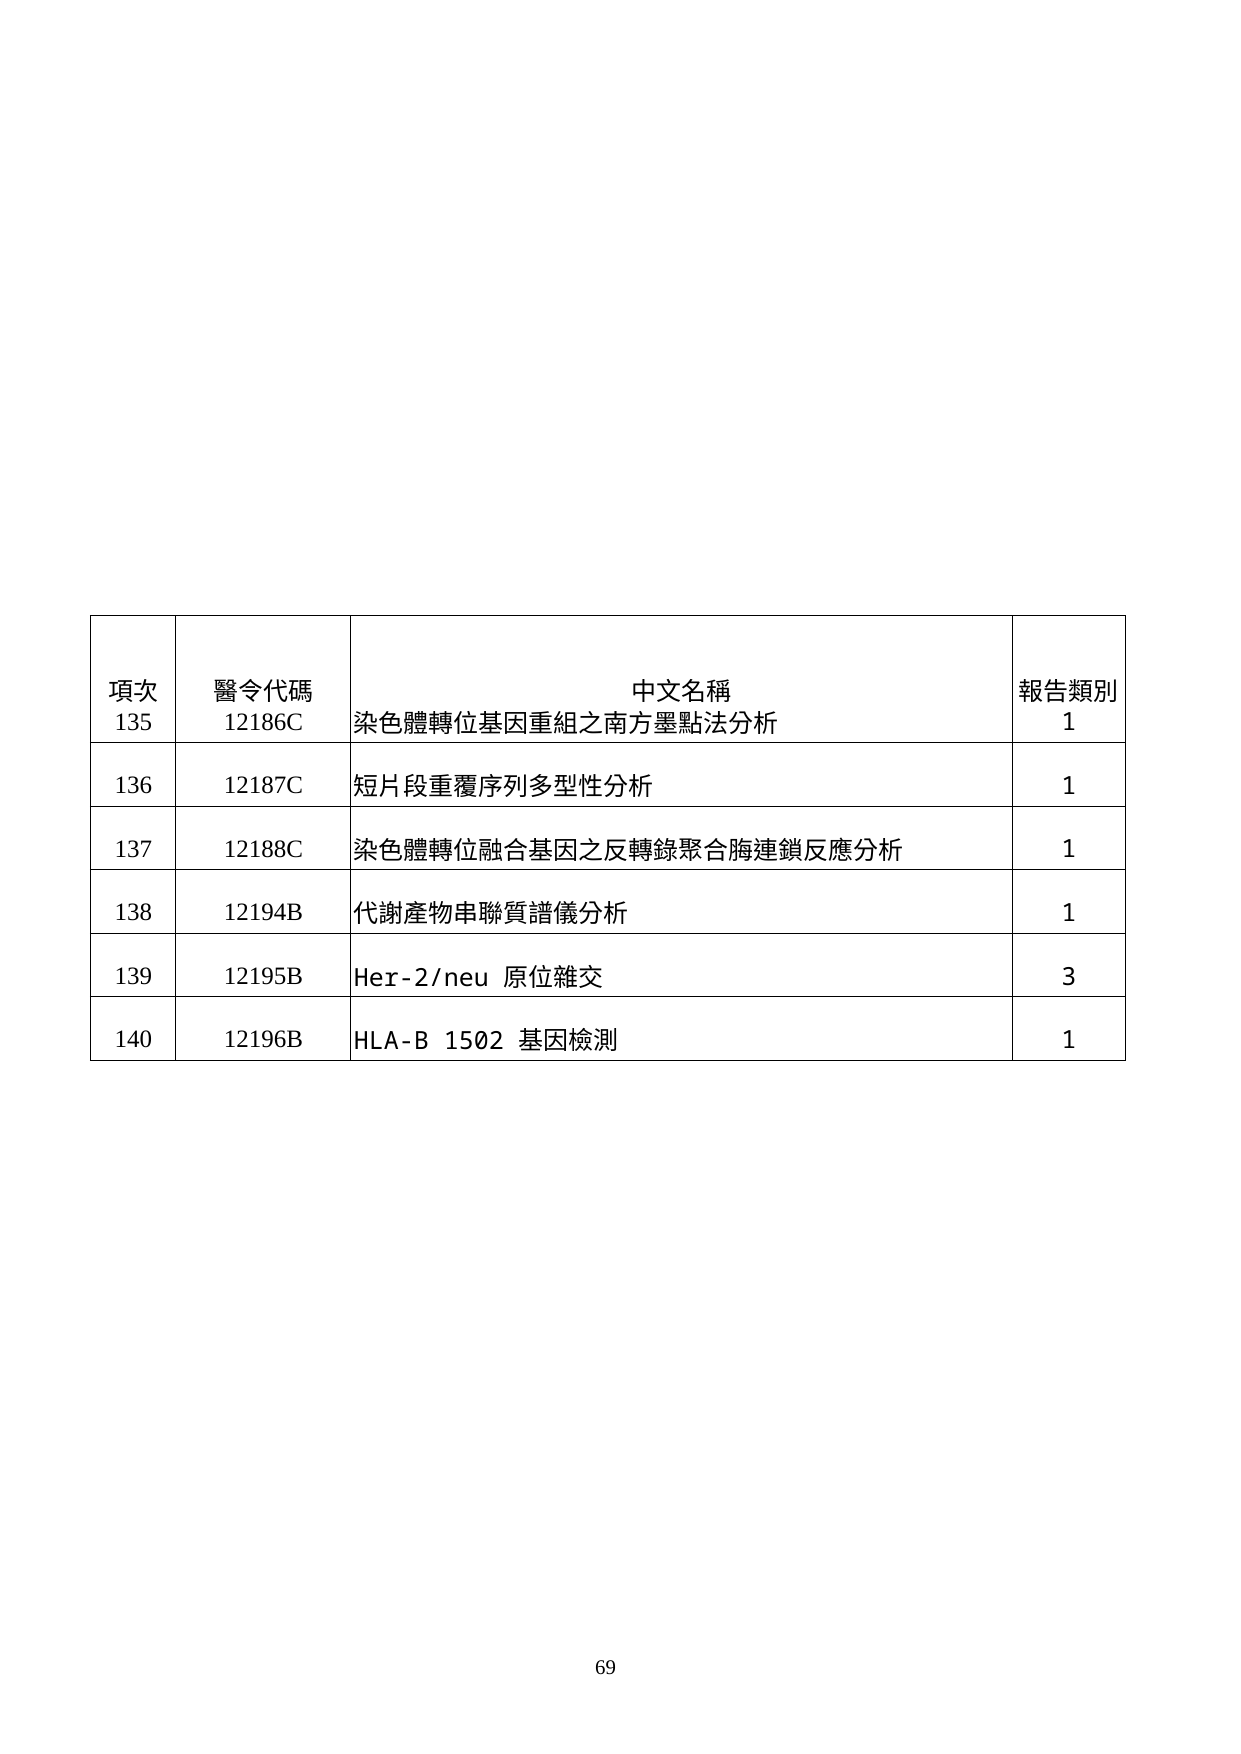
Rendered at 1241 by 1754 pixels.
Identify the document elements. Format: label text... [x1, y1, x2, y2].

table_cell [1126, 679, 1240, 742]
table_header [176, 616, 350, 679]
table_cell [1126, 806, 1240, 869]
table_cell 染色體轉位融合基因之反轉錄聚合脢連鎖反應分析 [351, 807, 1012, 869]
table_header [91, 616, 175, 679]
table_cell 12187C [176, 743, 350, 806]
table_cell Her-2/neu 原位雜交 [351, 934, 1012, 996]
table_cell 12195B [176, 934, 350, 996]
table_header [1013, 616, 1125, 679]
table_cell [1126, 742, 1240, 806]
table_cell [1126, 996, 1240, 1060]
table_header [1126, 615, 1240, 678]
table_cell 138 [91, 870, 175, 933]
table_cell 短片段重覆序列多型性分析 [351, 743, 1012, 806]
table_cell 染色體轉位基因重組之南方墨點法分析 [351, 679, 1012, 742]
table_cell 12188C [176, 807, 350, 869]
table_cell [1126, 933, 1240, 996]
table_cell 135 [91, 679, 175, 742]
table_cell 136 [91, 743, 175, 806]
table_cell 137 [91, 807, 175, 869]
table_cell 1 [1013, 679, 1125, 742]
table_header [351, 616, 1012, 679]
table_cell 1 [1013, 997, 1125, 1060]
table_cell 代謝產物串聯質譜儀分析 [351, 870, 1012, 933]
table_cell 140 [91, 997, 175, 1060]
table_cell 12186C [176, 679, 350, 742]
table_cell 1 [1013, 807, 1125, 869]
table_cell 12194B [176, 870, 350, 933]
table_cell [1126, 869, 1240, 933]
table_cell 139 [91, 934, 175, 996]
table_cell HLA-B 1502 基因檢測 [351, 997, 1012, 1060]
table_cell 1 [1013, 743, 1125, 806]
table_cell 3 [1013, 934, 1125, 996]
table_cell 1 [1013, 870, 1125, 933]
table_cell 12196B [176, 997, 350, 1060]
